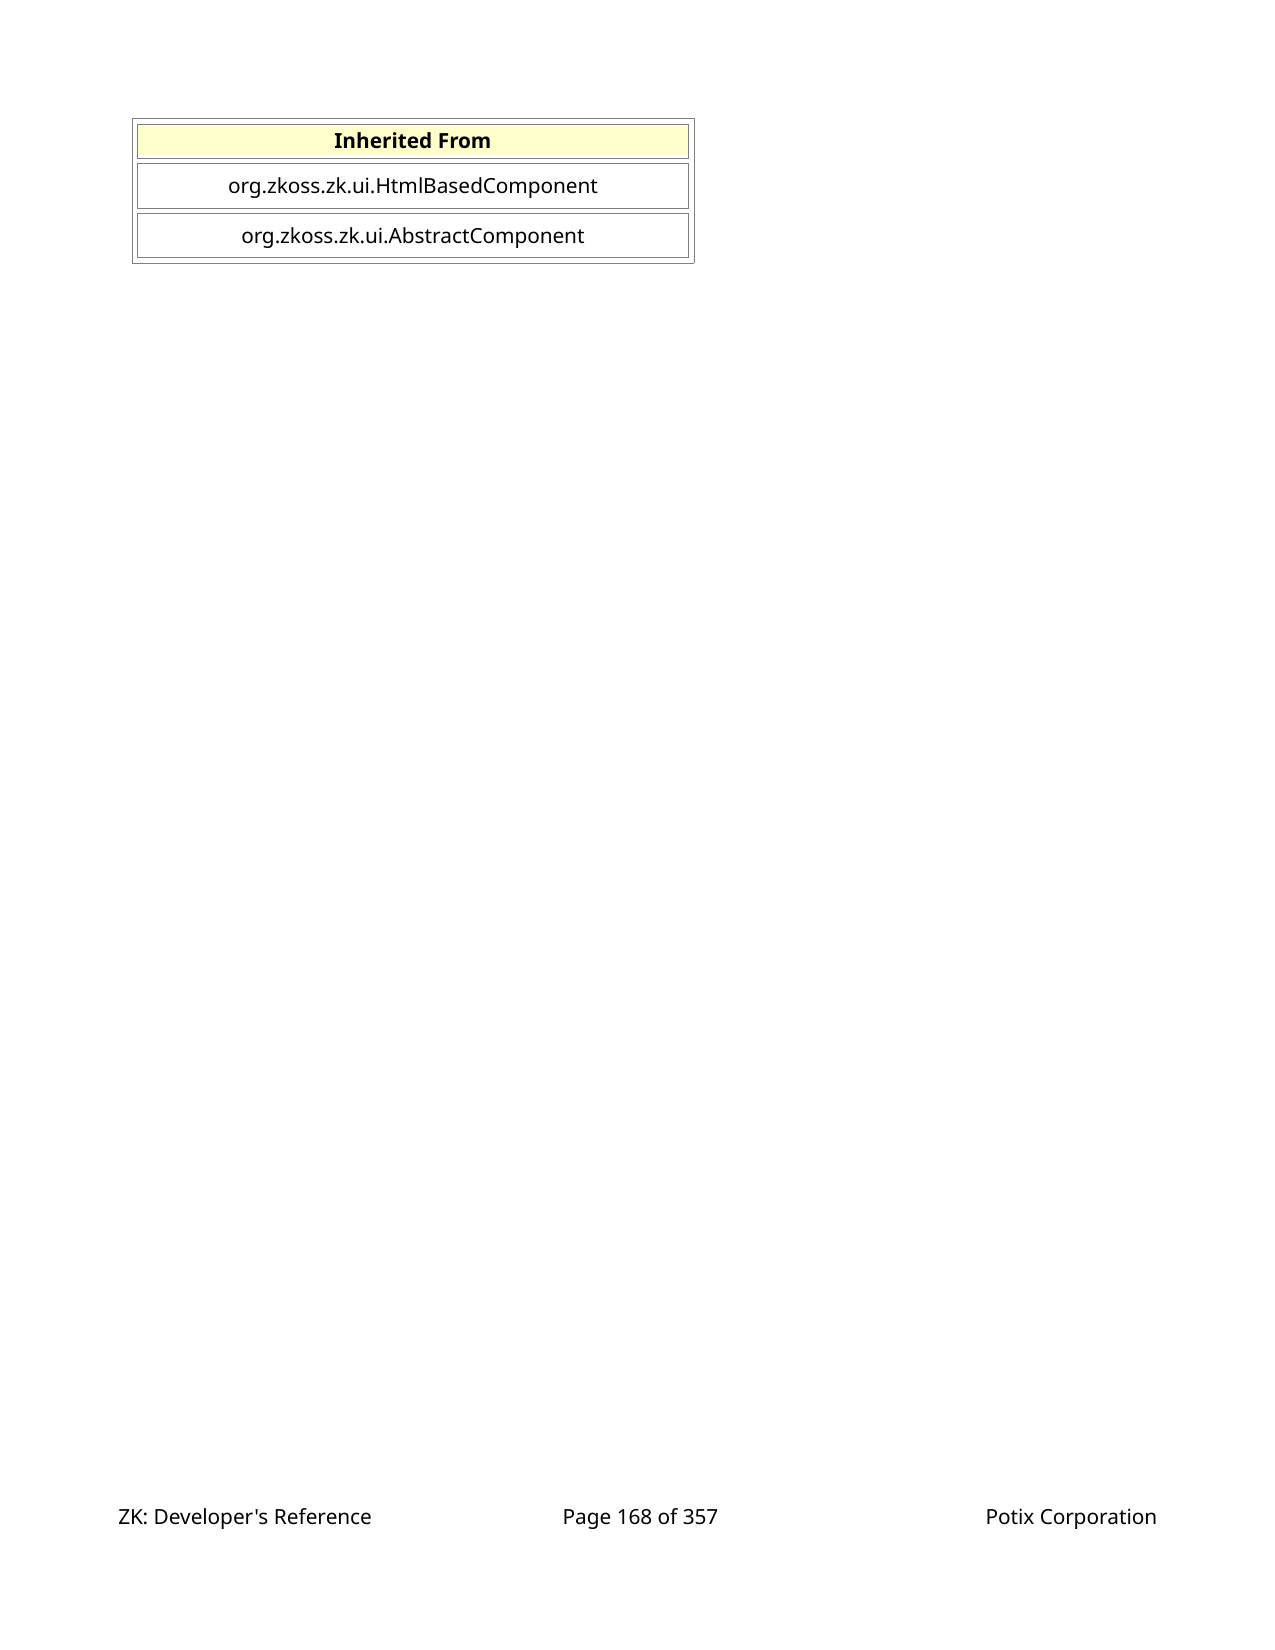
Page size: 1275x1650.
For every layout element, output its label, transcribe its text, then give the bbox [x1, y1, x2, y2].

table_header Inherited From [134, 119, 691, 158]
table_cell org.zkoss.zk.ui.AbstractComponent [134, 208, 691, 257]
table_cell org.zkoss.zk.ui.HtmlBasedComponent [134, 158, 691, 207]
